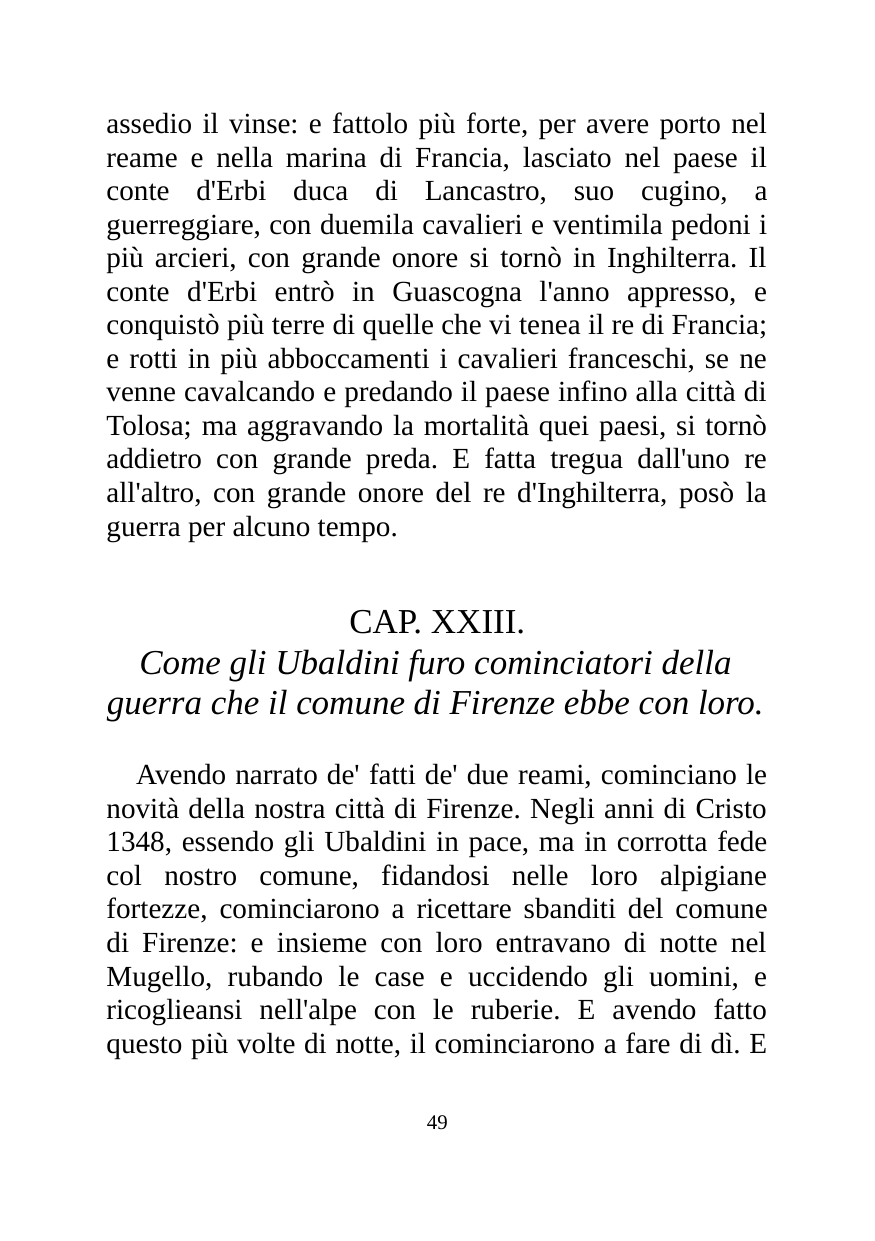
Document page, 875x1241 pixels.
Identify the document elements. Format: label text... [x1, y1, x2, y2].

text assedio il vinse: e fattolo più forte, per avere porto nel reame e nella marina di Francia, lasciato nel paese il conte d'Erbi duca di Lancastro, suo cugino, a guerreggiare, con duemila cavalieri e ventimila pedoni i più arcieri, con grande onore si tornò in Inghilterra. Il conte d'Erbi entrò in Guascogna l'anno appresso, e conquistò più terre di quelle che vi tenea il re di Francia; e rotti in più abboccamenti i cavalieri franceschi, se ne venne cavalcando e predando il paese infino alla città di Tolosa; ma aggravando la mortalità quei paesi, si tornò addietro con grande preda. E fatta tregua dall'uno re all'altro, con grande onore del re d'Inghilterra, posò la guerra per alcuno tempo. [106, 106, 768, 542]
subtitle CAP. XXIII. Come gli Ubaldini furo cominciatori della guerra che il comune di Firenze ebbe con loro. [106, 601, 768, 722]
text Avendo narrato de' fatti de' due reami, cominciano le novità della nostra città di Firenze. Negli anni di Cristo 1348, essendo gli Ubaldini in pace, ma in corrotta fede col nostro comune, fidandosi nelle loro alpigiane fortezze, cominciarono a ricettare sbanditi del comune di Firenze: e insieme con loro entravano di notte nel Mugello, rubando le case e uccidendo gli uomini, e ricoglieansi nell'alpe con le ruberie. E avendo fatto questo più volte di notte, il cominciarono a fare di dì. E [106, 757, 768, 1059]
